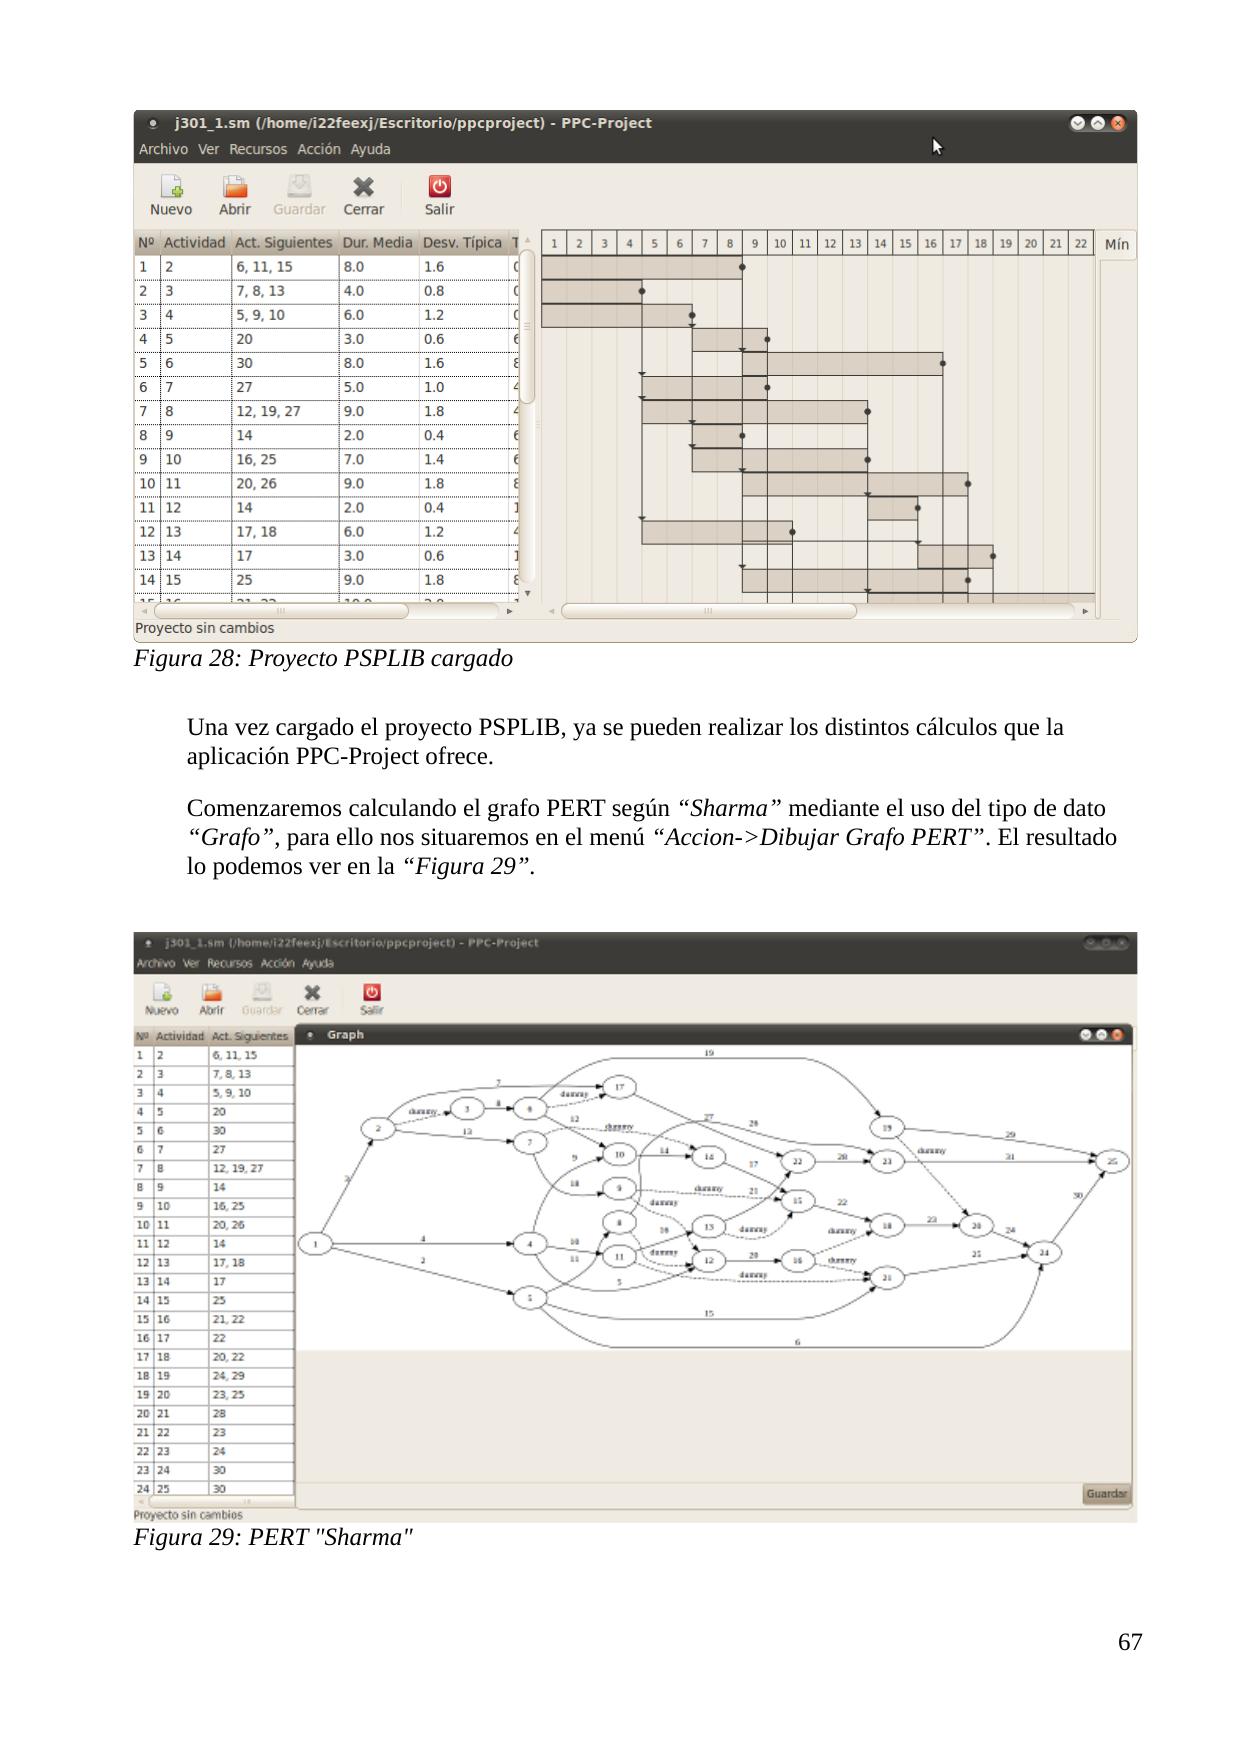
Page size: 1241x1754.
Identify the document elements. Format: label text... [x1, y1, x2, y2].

text Figura 29: PERT "Sharma" [133, 1523, 1137, 1551]
picture [133, 110, 1138, 643]
list Una vez cargado el proyecto PSPLIB, ya se pueden realizar los distintos cálculos que la aplicación PPC-Project ofrece. [187, 712, 1143, 770]
picture [133, 932, 1138, 1523]
list Comenzaremos calculando el grafo PERT según “Sharma” mediante el uso del tipo de dato “Grafo”, para ello nos situaremos en el menú “Accion->Dibujar Grafo PERT”. El resultado lo podemos ver en la “Figura 29”. [187, 793, 1143, 879]
text Figura 28: Proyecto PSPLIB cargado [133, 643, 1137, 672]
